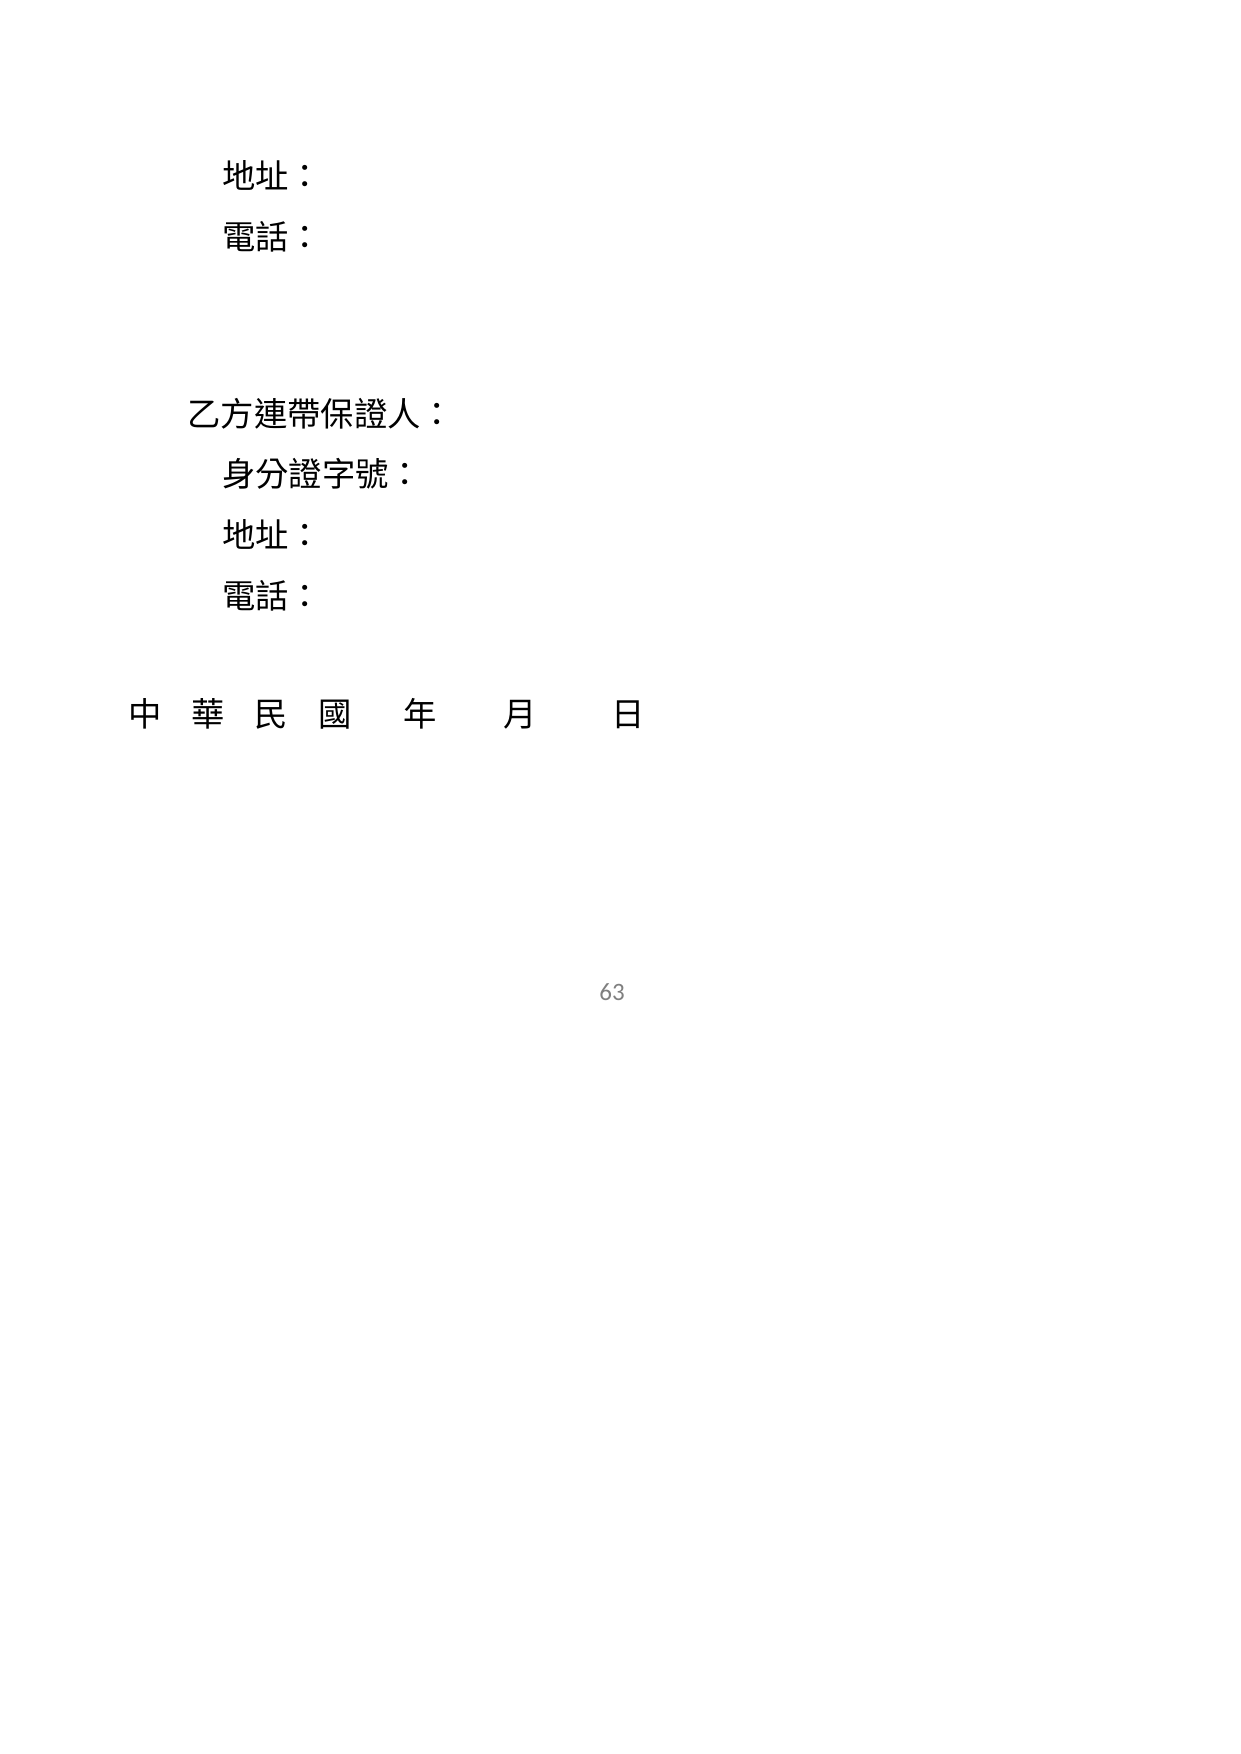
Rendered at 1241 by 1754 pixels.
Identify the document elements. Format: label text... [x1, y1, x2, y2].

text 63 [599, 977, 641, 1007]
text 地址： [187, 509, 1053, 557]
text 地址： [187, 150, 1053, 198]
text 乙方連帶保證人： [187, 387, 1053, 436]
text 電話： [187, 569, 1053, 618]
text 中 華 民 國 年 月 日 [128, 688, 1102, 736]
text 身分證字號： [187, 448, 1053, 496]
text 電話： [187, 211, 1053, 259]
